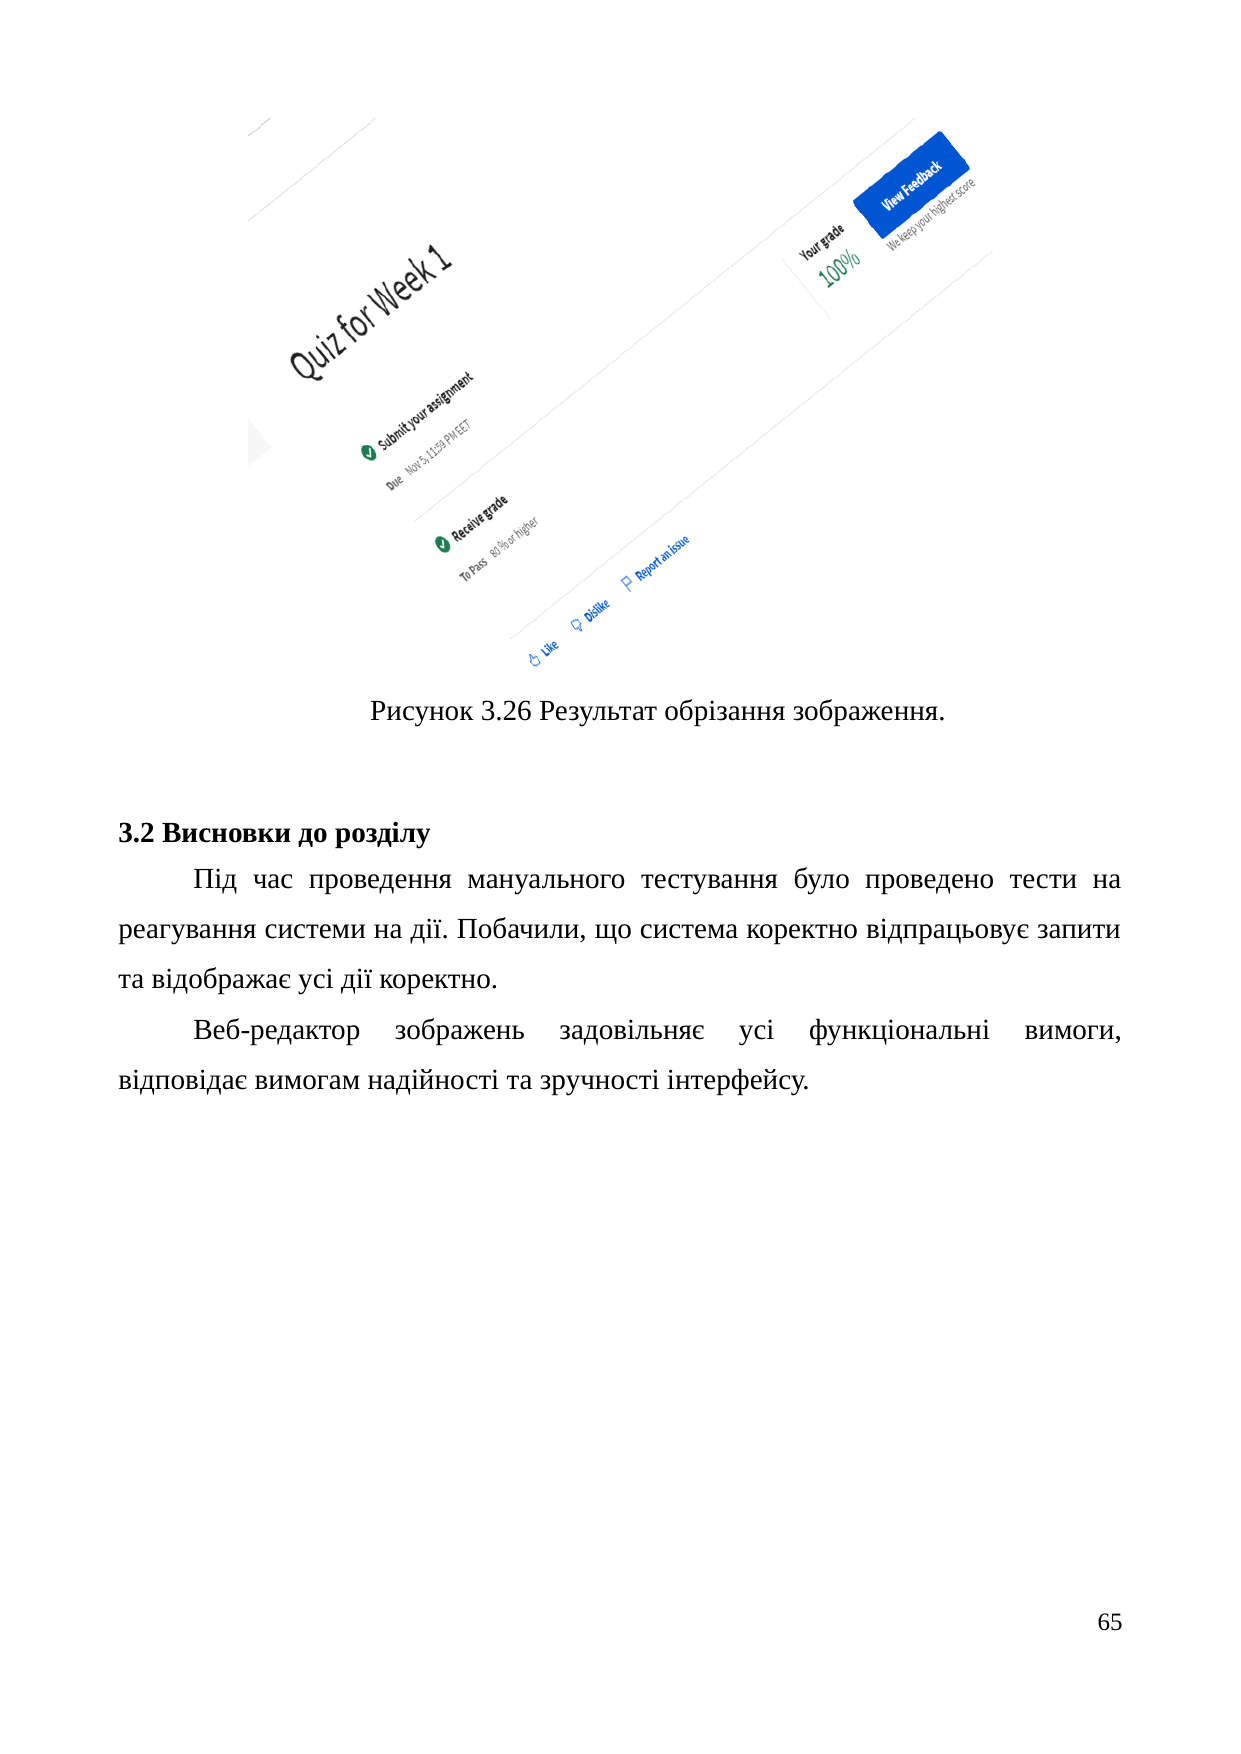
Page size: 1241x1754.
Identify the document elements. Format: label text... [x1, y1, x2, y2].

text Під час проведення мануального тестування було проведено тести на реагування системи на дії. Побачили, що система коректно відпрацьовує запити та відображає усі дії коректно. [118, 861, 1122, 995]
text Рисунок 3.26 Результат обрізання зображення. [118, 677, 1122, 727]
subtitle 3.2 Висновки до розділу [118, 815, 1122, 848]
picture [247, 118, 993, 677]
text Веб-редактор зображень задовільняє усі функціональні вимоги, відповідає вимогам надійності та зручності інтерфейсу. [118, 1012, 1122, 1096]
